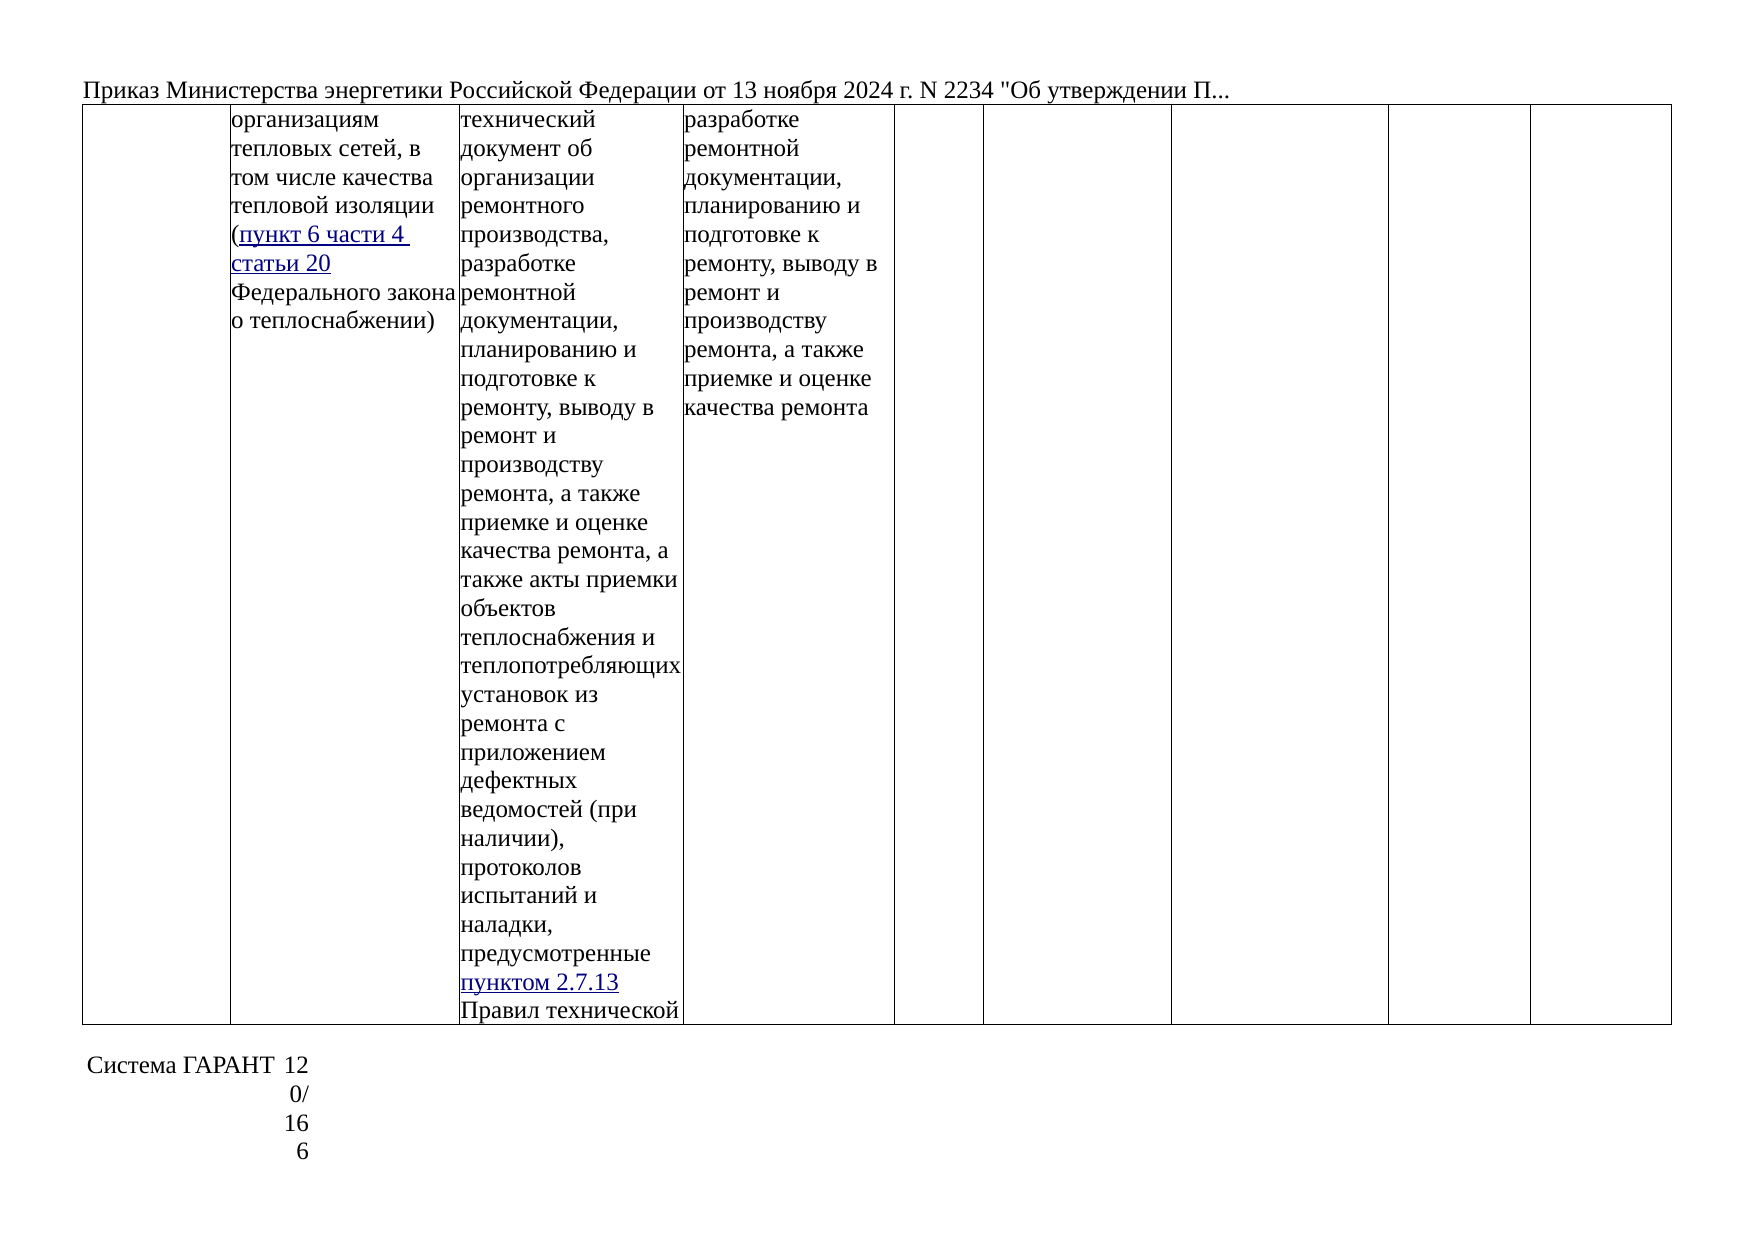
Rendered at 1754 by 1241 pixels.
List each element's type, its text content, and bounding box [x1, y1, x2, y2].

table_cell разработке ремонтной документации, планированию и подготовке к ремонту, выводу в ремонт и производству ремонта, а также приемке и оценке качества ремонта [684, 105, 894, 1024]
table_cell [83, 105, 230, 1024]
table_cell организациям тепловых сетей, в том числе качества тепловой изоляции (пункт 6 части 4 статьи 20 Федерального закона о теплоснабжении) [231, 105, 459, 1024]
table_cell [1172, 105, 1388, 1024]
table_cell [1389, 105, 1530, 1024]
table_cell технический документ об организации ремонтного производства, разработке ремонтной документации, планированию и подготовке к ремонту, выводу в ремонт и производству ремонта, а также приемке и оценке качества ремонта, а также акты приемки объектов теплоснабжения и теплопотребляющих установок из ремонта с приложением дефектных ведомостей (при наличии), протоколов испытаний и наладки, предусмотренные пунктом 2.7.13 Правил технической [460, 105, 683, 1024]
table_cell [984, 105, 1171, 1024]
table_cell [1531, 105, 1671, 1024]
table_cell [895, 105, 983, 1024]
